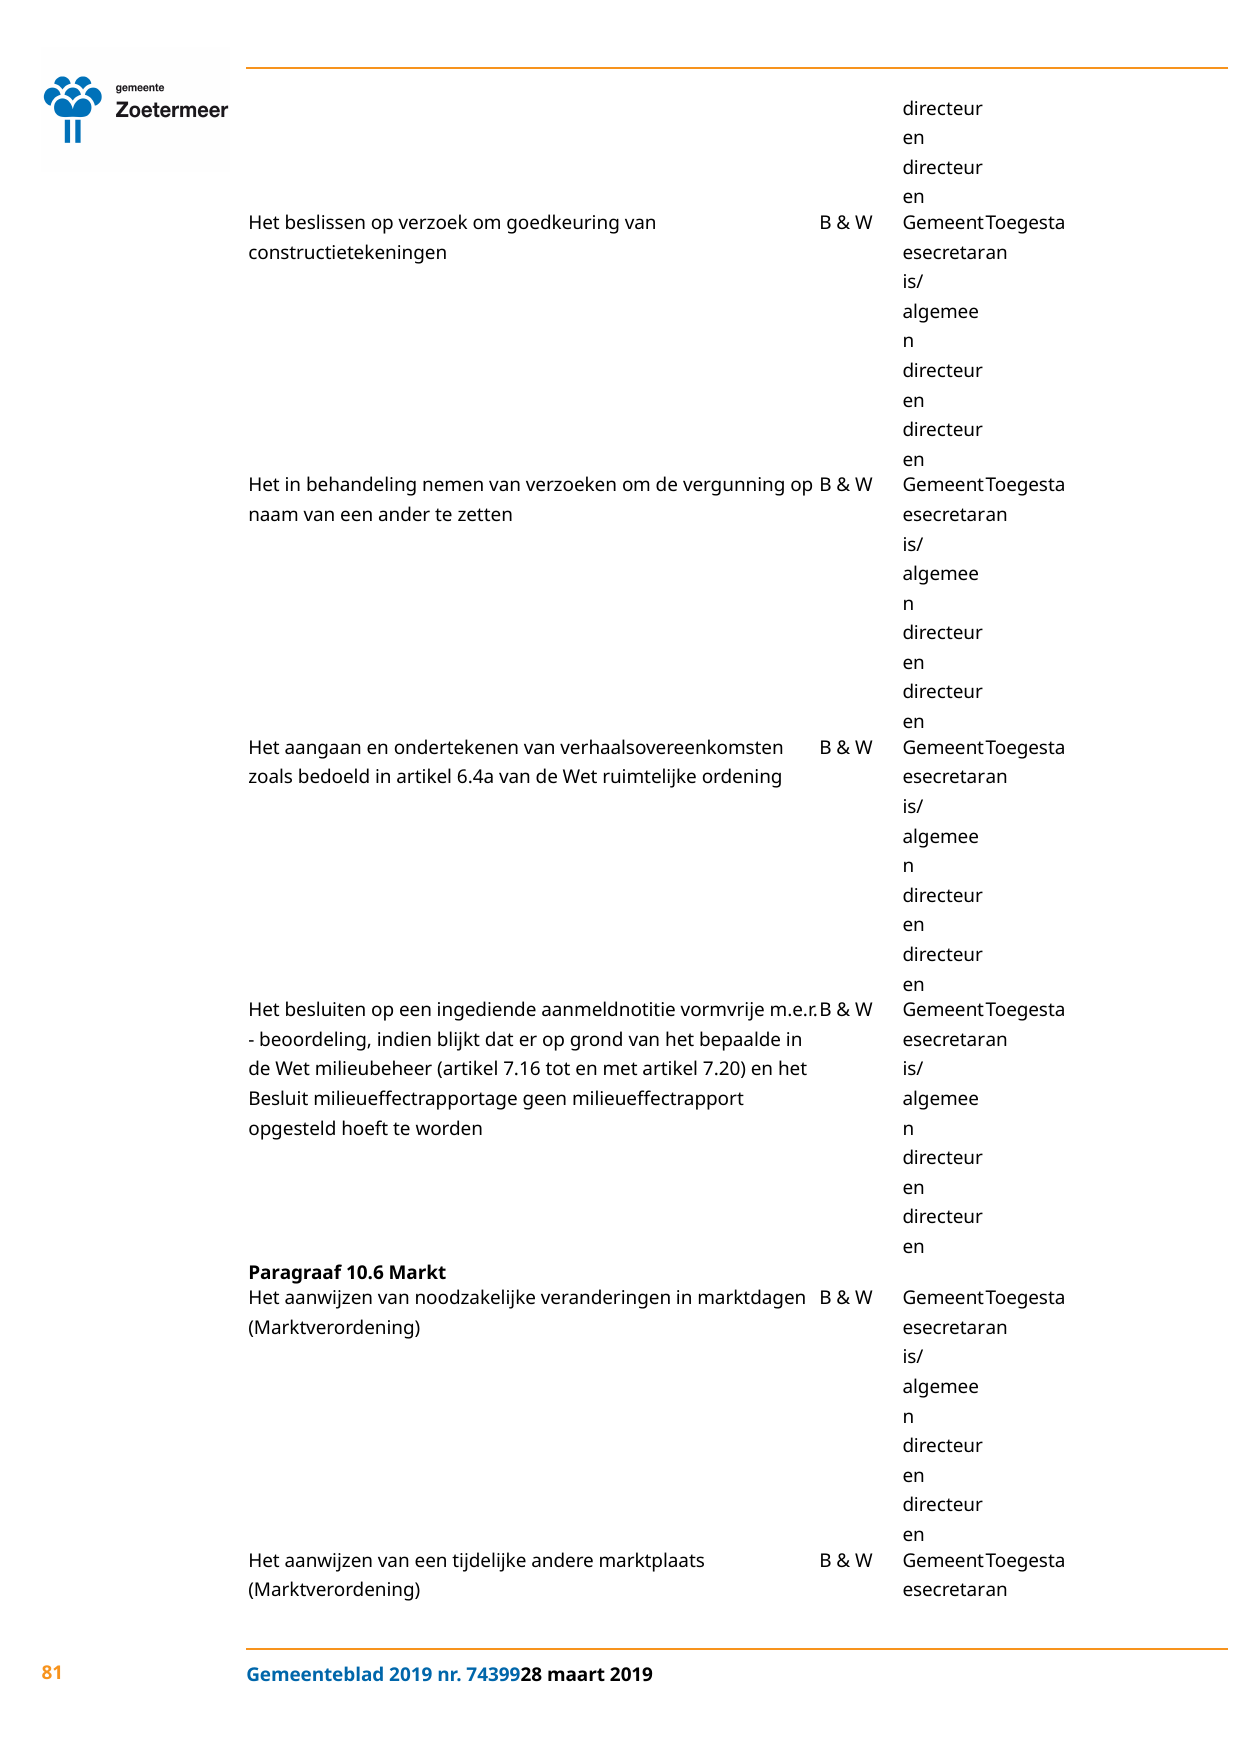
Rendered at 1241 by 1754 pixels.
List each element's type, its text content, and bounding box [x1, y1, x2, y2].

table_cell [985, 95, 1068, 209]
table_cell directeur en directeuren [902, 95, 985, 209]
table_cell Toegestaan [985, 472, 1068, 734]
table_cell Gemeentesecretaris/ algemeen directeur en directeuren [902, 1285, 985, 1547]
table_cell Gemeentesecretaris/ algemeen directeur en directeuren [902, 472, 985, 734]
table_cell B & W [819, 996, 902, 1259]
table_cell Toegestaan [985, 209, 1068, 472]
table_cell B & W [819, 734, 902, 996]
table_cell Het beslissen op verzoek om goedkeuring van constructietekeningen [248, 209, 819, 472]
table_cell B & W [819, 1285, 902, 1547]
table_cell Gemeentesecretaris/ algemeen directeur en directeuren [902, 996, 985, 1259]
table_cell Toegestaan [985, 1547, 1068, 1602]
table_cell Toegestaan [985, 1285, 1068, 1547]
table_cell Gemeentesecretar [902, 1547, 985, 1602]
table_cell B & W [819, 209, 902, 472]
table_cell Toegestaan [985, 734, 1068, 996]
table_cell Het besluiten op een ingediende aanmeldnotitie vormvrije m.e.r. - beoordeling, indien blijkt dat er op grond van het bepaalde in de Wet milieubeheer (artikel 7.16 tot en met artikel 7.20) en het Besluit milieueffectrapportage geen milieueffectrapport opgesteld hoeft te worden [248, 996, 819, 1259]
table_cell Gemeentesecretaris/ algemeen directeur en directeuren [902, 209, 985, 472]
table_cell [902, 1259, 985, 1284]
table_cell Toegestaan [985, 996, 1068, 1259]
picture [41, 47, 231, 172]
table_cell Het in behandeling nemen van verzoeken om de vergunning op naam van een ander te zetten [248, 472, 819, 734]
table_cell Het aangaan en ondertekenen van verhaalsovereenkomsten zoals bedoeld in artikel 6.4a van de Wet ruimtelijke ordening [248, 734, 819, 996]
table_cell [248, 95, 819, 209]
table_cell [985, 1259, 1068, 1284]
table_cell B & W [819, 472, 902, 734]
table_cell Het aanwijzen van noodzakelijke veranderingen in marktdagen (Marktverordening) [248, 1285, 819, 1547]
table_cell Gemeentesecretaris/ algemeen directeur en directeuren [902, 734, 985, 996]
table_cell [819, 95, 902, 209]
table_cell B & W [819, 1547, 902, 1602]
table_cell Het aanwijzen van een tijdelijke andere marktplaats (Marktverordening) [248, 1547, 819, 1602]
table_cell [819, 1259, 902, 1284]
table_cell Paragraaf 10.6 Markt [248, 1259, 819, 1284]
